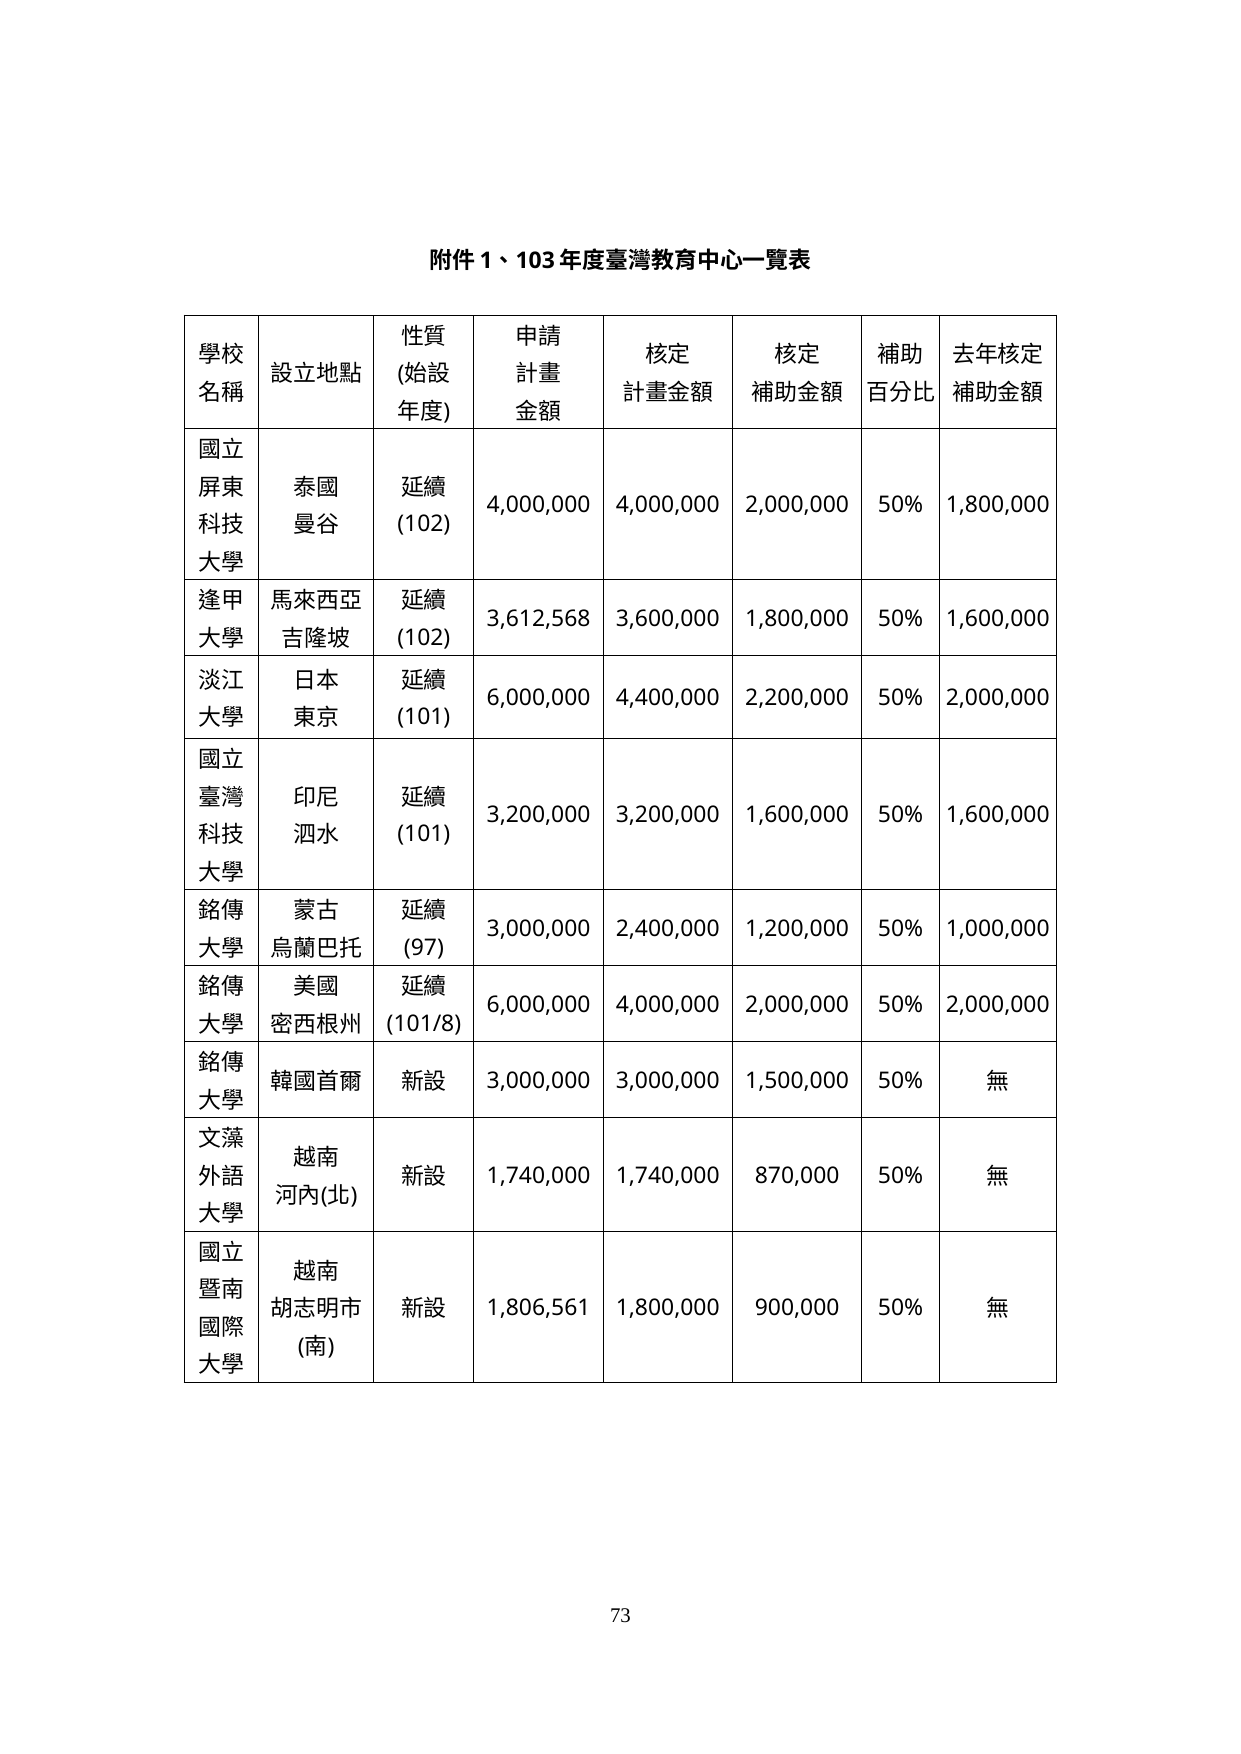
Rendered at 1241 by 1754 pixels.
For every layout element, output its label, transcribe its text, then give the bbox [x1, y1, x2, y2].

table_cell 2,000,000 [940, 656, 1056, 738]
table_header 性質 (始設 年度) [374, 316, 473, 428]
table_cell 新設 [374, 1232, 473, 1382]
table_cell 50% [862, 1042, 939, 1117]
table_cell 1,806,561 [474, 1232, 603, 1382]
table_cell 無 [940, 1232, 1056, 1382]
table_header 設立地點 [259, 316, 373, 428]
table_cell 2,000,000 [733, 966, 861, 1041]
table_cell 6,000,000 [474, 656, 603, 738]
table_cell 印尼 泗水 [259, 739, 373, 889]
table_cell 3,600,000 [604, 580, 732, 655]
table_cell 國立 臺灣 科技 大學 [185, 739, 258, 889]
table_cell 1,800,000 [940, 429, 1056, 579]
table_cell 4,000,000 [604, 429, 732, 579]
table_cell 3,200,000 [474, 739, 603, 889]
table_cell 4,000,000 [604, 966, 732, 1041]
table_cell 870,000 [733, 1118, 861, 1231]
table_cell 1,600,000 [940, 739, 1056, 889]
table_cell 延續(101/8) [374, 966, 473, 1041]
table_cell 900,000 [733, 1232, 861, 1382]
table_header 核定 補助金額 [733, 316, 861, 428]
table_cell 銘傳 大學 [185, 966, 258, 1041]
table_cell 3,000,000 [474, 1042, 603, 1117]
table_cell 銘傳 大學 [185, 1042, 258, 1117]
table_cell 50% [862, 580, 939, 655]
table_cell 國立 暨南 國際 大學 [185, 1232, 258, 1382]
table_cell 無 [940, 1042, 1056, 1117]
table_cell 50% [862, 656, 939, 738]
table_cell 3,612,568 [474, 580, 603, 655]
table_cell 1,000,000 [940, 890, 1056, 965]
table_cell 新設 [374, 1042, 473, 1117]
table_cell 韓國首爾 [259, 1042, 373, 1117]
table_cell 新設 [374, 1118, 473, 1231]
table_cell 1,740,000 [604, 1118, 732, 1231]
table_header 補助 百分比 [862, 316, 939, 428]
table_cell 1,600,000 [940, 580, 1056, 655]
table_cell 1,800,000 [733, 580, 861, 655]
table_cell 3,000,000 [474, 890, 603, 965]
table_cell 3,200,000 [604, 739, 732, 889]
table_cell 4,400,000 [604, 656, 732, 738]
table_cell 逢甲 大學 [185, 580, 258, 655]
table_cell 延續(102) [374, 429, 473, 579]
table_cell 銘傳 大學 [185, 890, 258, 965]
table_cell 2,000,000 [733, 429, 861, 579]
table_cell 無 [940, 1118, 1056, 1231]
table_cell 延續 (97) [374, 890, 473, 965]
table_cell 延續(102) [374, 580, 473, 655]
table_cell 6,000,000 [474, 966, 603, 1041]
table_header 核定 計畫金額 [604, 316, 732, 428]
table_cell 3,000,000 [604, 1042, 732, 1117]
table_header 去年核定 補助金額 [940, 316, 1056, 428]
table_cell 延續(101) [374, 656, 473, 738]
table_cell 馬來西亞 吉隆坡 [259, 580, 373, 655]
table_cell 4,000,000 [474, 429, 603, 579]
table_cell 50% [862, 429, 939, 579]
table_cell 國立 屏東 科技 大學 [185, 429, 258, 579]
table_cell 越南 胡志明市(南) [259, 1232, 373, 1382]
table_cell 50% [862, 1232, 939, 1382]
table_cell 1,600,000 [733, 739, 861, 889]
table_cell 1,200,000 [733, 890, 861, 965]
table_cell 1,800,000 [604, 1232, 732, 1382]
table_cell 2,400,000 [604, 890, 732, 965]
table_cell 文藻 外語 大學 [185, 1118, 258, 1231]
table_header 學校 名稱 [185, 316, 258, 428]
table_cell 延續(101) [374, 739, 473, 889]
table_cell 越南 河內(北) [259, 1118, 373, 1231]
table_header 申請 計畫 金額 [474, 316, 603, 428]
table_cell 1,500,000 [733, 1042, 861, 1117]
table_cell 美國 密西根州 [259, 966, 373, 1041]
table_cell 日本 東京 [259, 656, 373, 738]
table_cell 50% [862, 739, 939, 889]
table_cell 泰國 曼谷 [259, 429, 373, 579]
table_cell 蒙古 烏蘭巴托 [259, 890, 373, 965]
table_cell 淡江 大學 [185, 656, 258, 738]
table_cell 50% [862, 966, 939, 1041]
table_cell 1,740,000 [474, 1118, 603, 1231]
table_cell 50% [862, 1118, 939, 1231]
table_cell 2,000,000 [940, 966, 1056, 1041]
table_cell 2,200,000 [733, 656, 861, 738]
text 附件1、103年度臺灣教育中心一覽表 [187, 239, 1053, 277]
table_cell 50% [862, 890, 939, 965]
